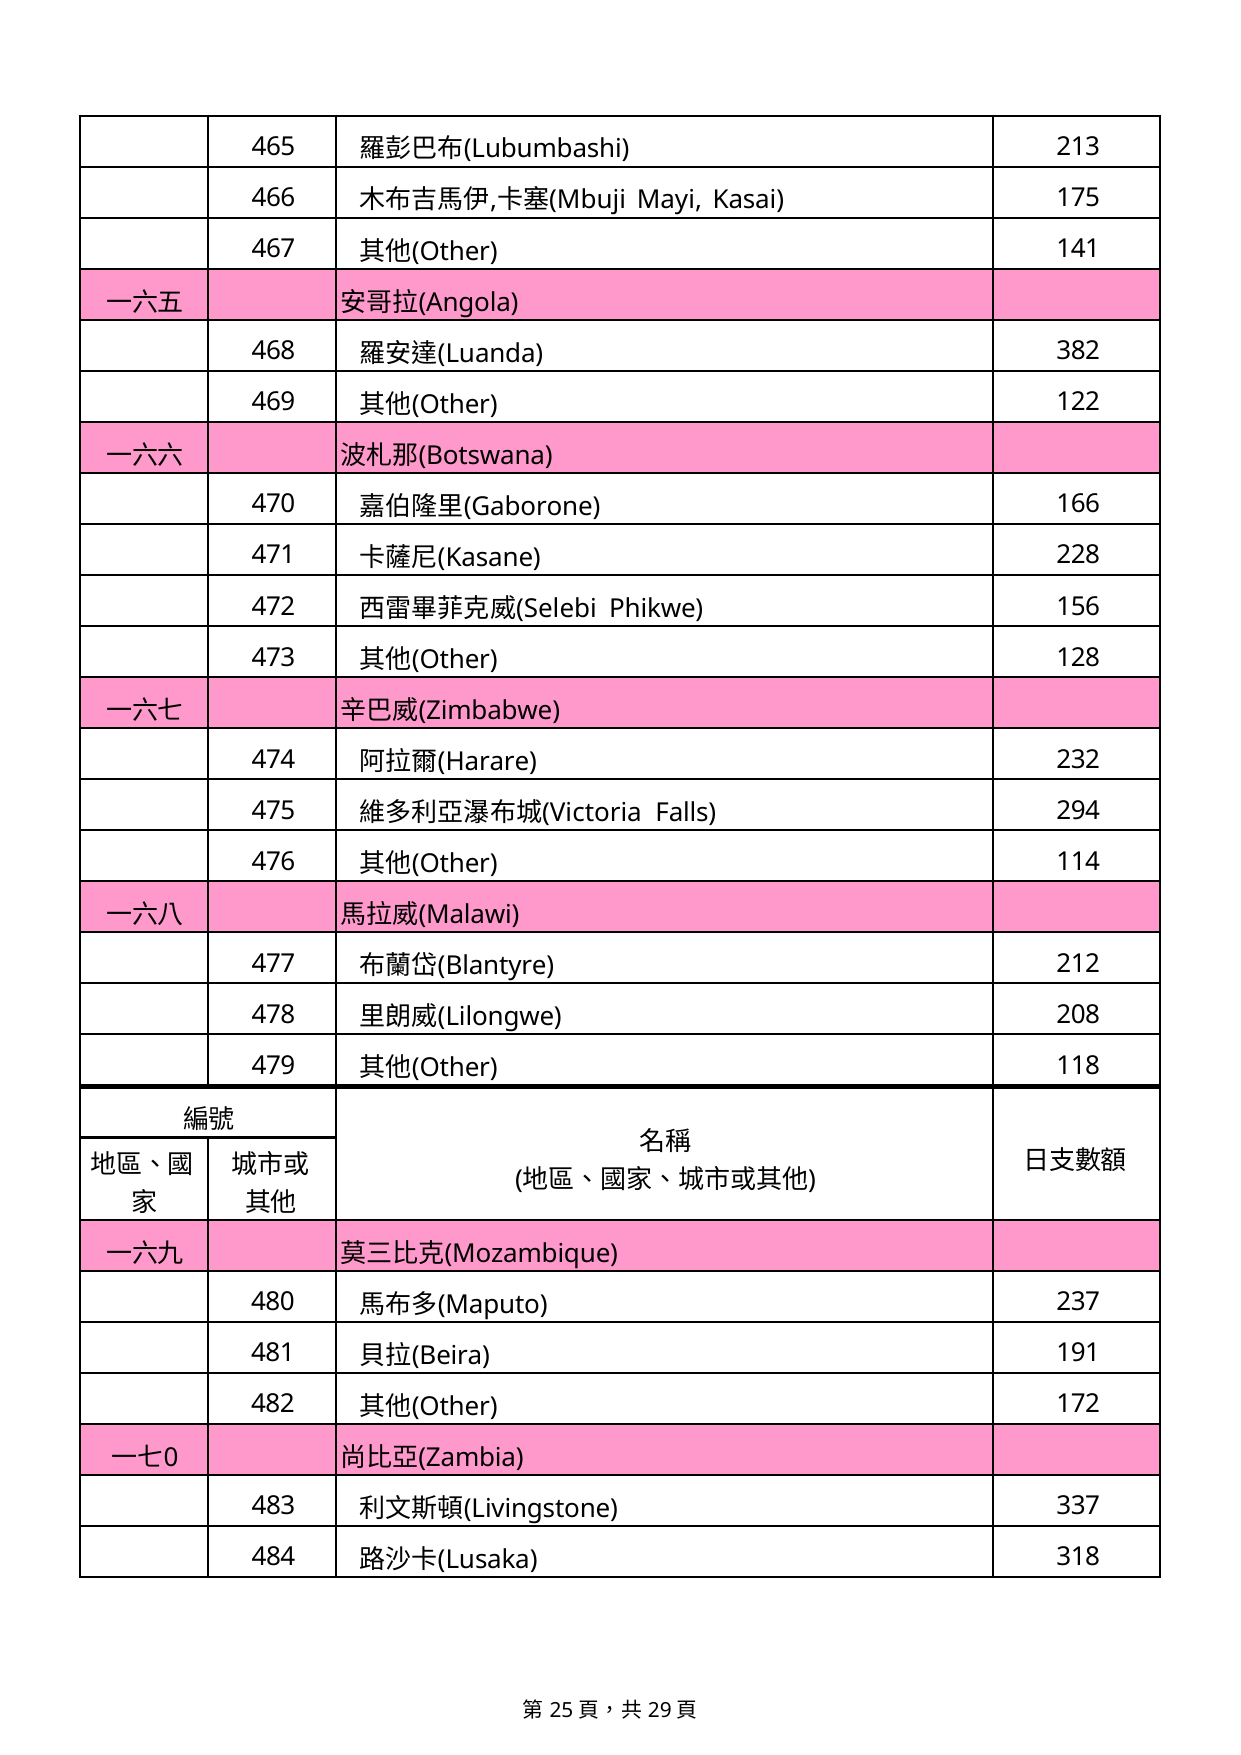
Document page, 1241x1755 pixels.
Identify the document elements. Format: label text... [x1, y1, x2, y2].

table_cell 布蘭岱(Blantyre) [337, 933, 992, 982]
table_cell 西雷畢菲克威(Selebi Phikwe) [337, 576, 992, 625]
table_cell [81, 1272, 207, 1321]
table_cell [81, 474, 207, 523]
table_cell 483 [209, 1476, 335, 1525]
table_cell 318 [994, 1527, 1159, 1576]
table_cell [81, 168, 207, 217]
table_cell 其他(Other) [337, 372, 992, 421]
table_cell 122 [994, 372, 1159, 421]
table_cell 尚比亞(Zambia) [337, 1425, 992, 1474]
table_cell 維多利亞瀑布城(Victoria Falls) [337, 780, 992, 829]
table_cell [81, 219, 207, 268]
table_cell [994, 1425, 1159, 1474]
table_cell [81, 576, 207, 625]
table_cell 一六五 [81, 270, 207, 319]
table_cell 212 [994, 933, 1159, 982]
table_cell [81, 1527, 207, 1576]
table_cell 其他(Other) [337, 1035, 992, 1084]
table_cell 480 [209, 1272, 335, 1321]
table_cell 141 [994, 219, 1159, 268]
table_cell 478 [209, 984, 335, 1033]
table_cell 482 [209, 1374, 335, 1423]
table_cell 469 [209, 372, 335, 421]
table_cell 木布吉馬伊,卡塞(Mbuji Mayi, Kasai) [337, 168, 992, 217]
table_cell 476 [209, 831, 335, 880]
table_cell [81, 1323, 207, 1372]
table_cell 128 [994, 627, 1159, 676]
table_cell 474 [209, 729, 335, 778]
table_cell 481 [209, 1323, 335, 1372]
table_cell 一六八 [81, 882, 207, 931]
table_cell 484 [209, 1527, 335, 1576]
table_cell 里朗威(Lilongwe) [337, 984, 992, 1033]
table_cell 166 [994, 474, 1159, 523]
table_cell [81, 1476, 207, 1525]
table_cell 其他(Other) [337, 219, 992, 268]
table_cell 228 [994, 525, 1159, 574]
table_cell 237 [994, 1272, 1159, 1321]
table_cell 382 [994, 321, 1159, 370]
table_cell [209, 882, 335, 931]
table_cell 羅安達(Luanda) [337, 321, 992, 370]
table_cell [209, 1425, 335, 1474]
table_cell 175 [994, 168, 1159, 217]
table_cell 馬拉威(Malawi) [337, 882, 992, 931]
table_cell [81, 627, 207, 676]
table_cell 波札那(Botswana) [337, 423, 992, 472]
table_cell 城市或其他 [209, 1139, 335, 1219]
table_cell 466 [209, 168, 335, 217]
table_cell 475 [209, 780, 335, 829]
table_cell 一七0 [81, 1425, 207, 1474]
table_cell 473 [209, 627, 335, 676]
table_cell 路沙卡(Lusaka) [337, 1527, 992, 1576]
table_cell 羅彭巴布(Lubumbashi) [337, 117, 992, 166]
table_cell 其他(Other) [337, 627, 992, 676]
table_cell 一六七 [81, 678, 207, 727]
table_cell 472 [209, 576, 335, 625]
table_cell [994, 678, 1159, 727]
table_cell 卡薩尼(Kasane) [337, 525, 992, 574]
table_cell 莫三比克(Mozambique) [337, 1221, 992, 1270]
table_header 編號 [81, 1089, 335, 1136]
table_cell 172 [994, 1374, 1159, 1423]
table_cell 156 [994, 576, 1159, 625]
table_cell [81, 729, 207, 778]
table_cell [209, 270, 335, 319]
table_cell [994, 882, 1159, 931]
table_cell 477 [209, 933, 335, 982]
table_cell [209, 678, 335, 727]
table_cell 安哥拉(Angola) [337, 270, 992, 319]
table_cell [81, 984, 207, 1033]
table_cell 其他(Other) [337, 1374, 992, 1423]
table_cell 468 [209, 321, 335, 370]
table_cell 465 [209, 117, 335, 166]
table_cell 337 [994, 1476, 1159, 1525]
table_cell 208 [994, 984, 1159, 1033]
table_cell 利文斯頓(Livingstone) [337, 1476, 992, 1525]
table_cell 294 [994, 780, 1159, 829]
table_cell 阿拉爾(Harare) [337, 729, 992, 778]
table_cell [81, 780, 207, 829]
table_cell [994, 423, 1159, 472]
table_cell [81, 1035, 207, 1084]
table_cell 232 [994, 729, 1159, 778]
table_cell 114 [994, 831, 1159, 880]
table_cell 貝拉(Beira) [337, 1323, 992, 1372]
table_cell [994, 1221, 1159, 1270]
table_cell [81, 933, 207, 982]
table_cell 213 [994, 117, 1159, 166]
table_cell 191 [994, 1323, 1159, 1372]
table_cell [81, 1374, 207, 1423]
table_cell 471 [209, 525, 335, 574]
table_cell [81, 831, 207, 880]
table_cell 470 [209, 474, 335, 523]
table_cell 馬布多(Maputo) [337, 1272, 992, 1321]
table_cell [994, 270, 1159, 319]
table_cell 479 [209, 1035, 335, 1084]
table_cell [81, 117, 207, 166]
table_cell [209, 423, 335, 472]
table_cell 辛巴威(Zimbabwe) [337, 678, 992, 727]
table_cell 地區、國家 [81, 1139, 207, 1219]
table_cell 118 [994, 1035, 1159, 1084]
table_cell 嘉伯隆里(Gaborone) [337, 474, 992, 523]
table_cell [81, 321, 207, 370]
table_header 日支數額 [994, 1089, 1159, 1219]
table_cell 一六六 [81, 423, 207, 472]
table_cell [209, 1221, 335, 1270]
table_cell 其他(Other) [337, 831, 992, 880]
table_cell [81, 525, 207, 574]
table_header 名稱 (地區、國家、城市或其他) [337, 1089, 992, 1219]
table_cell 467 [209, 219, 335, 268]
table_cell [81, 372, 207, 421]
table_cell 一六九 [81, 1221, 207, 1270]
